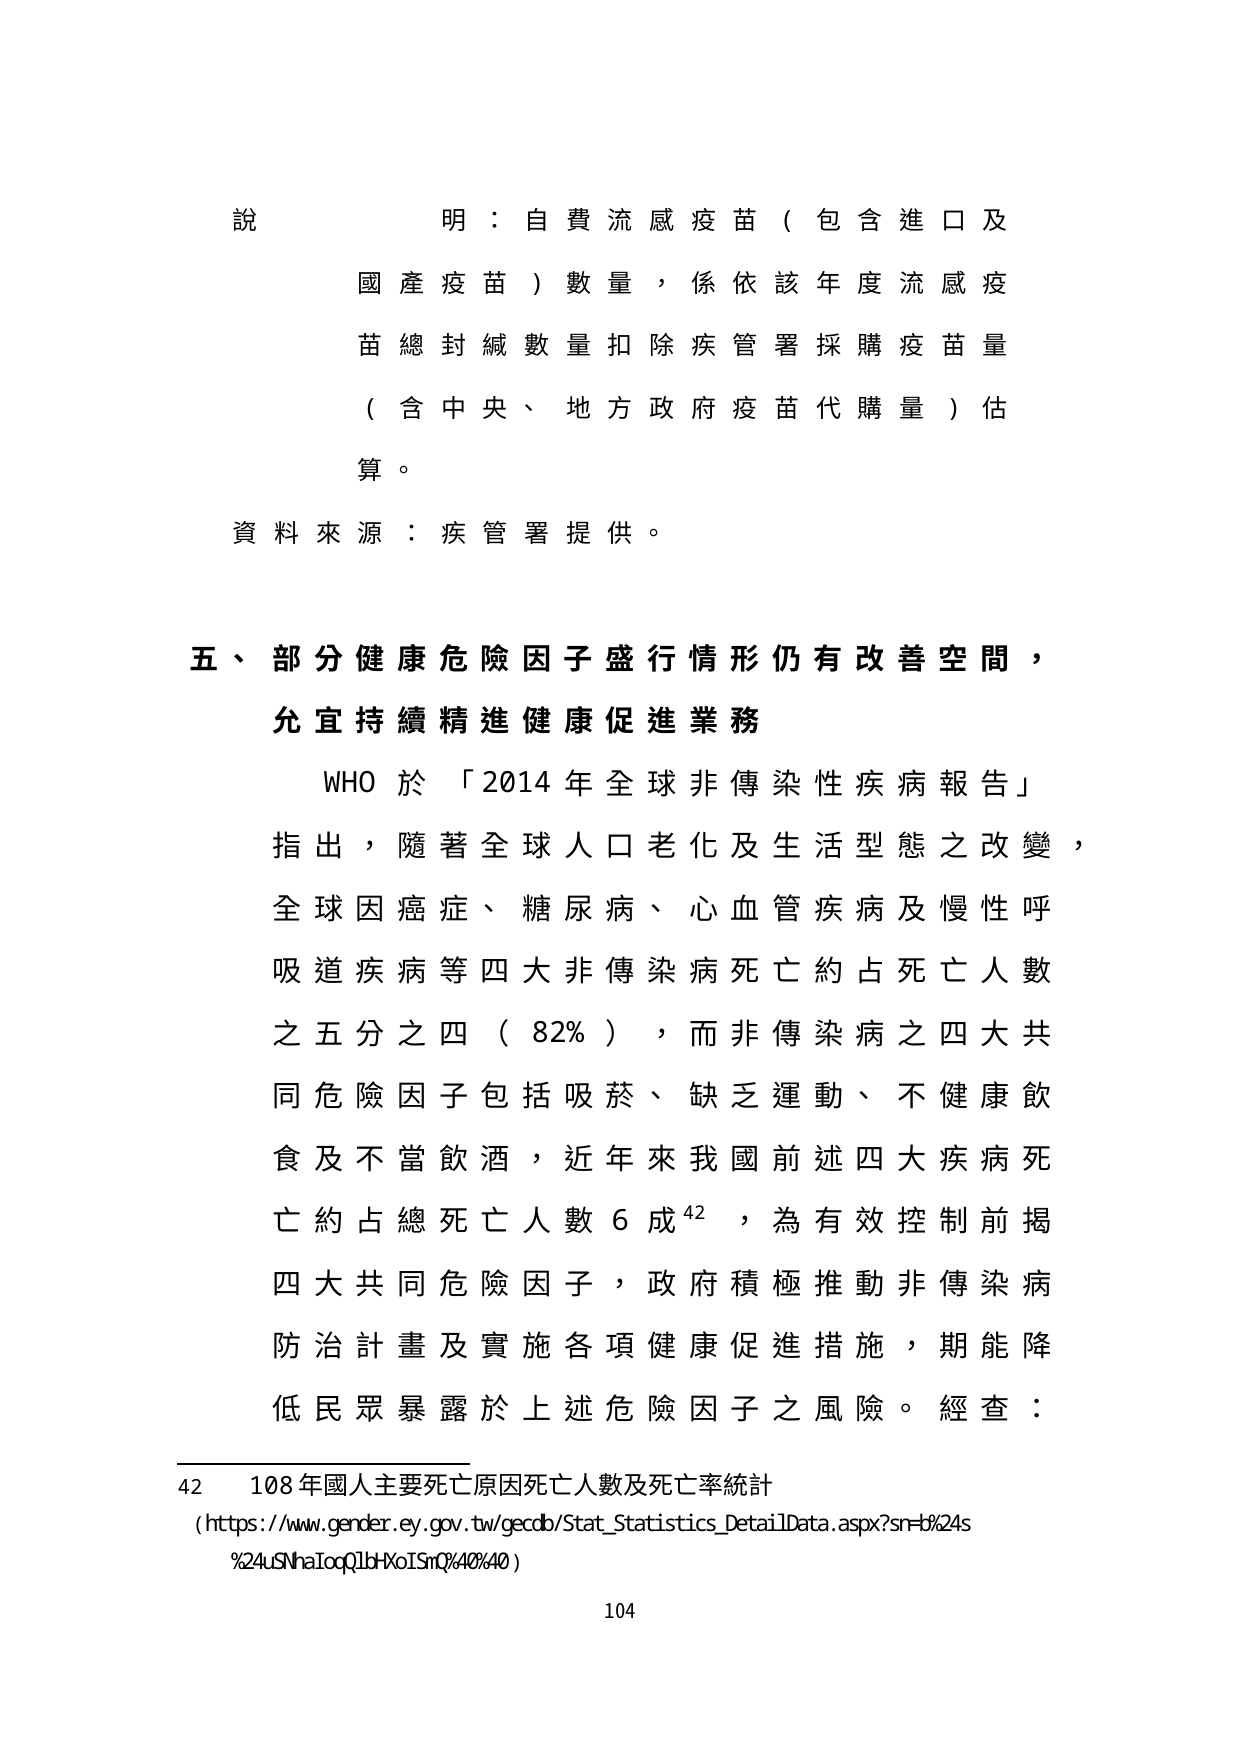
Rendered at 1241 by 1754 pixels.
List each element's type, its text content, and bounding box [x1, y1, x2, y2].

text 資料來源：疾管署提供。 [197, 490, 1043, 552]
text 五、部分健康危險因子盛行情形仍有改善空間，允宜持續精進健康促進業務 [183, 615, 1058, 740]
text 說 明：自費流感疫苗(包含進口及國產疫苗)數量，係依該年度流感疫苗總封緘數量扣除疾管署採購疫苗量(含中央、地方政府疫苗代購量)估算。 [197, 177, 1043, 490]
text WHO於「2014年全球非傳染性疾病報告」指出，隨著全球人口老化及生活型態之改變，全球因癌症、糖尿病、心血管疾病及慢性呼吸道疾病等四大非傳染病死亡約占死亡人數之五分之四（82%），而非傳染病之四大共同危險因子包括吸菸、缺乏運動、不健康飲食及不當飲酒，近年來我國前述四大疾病死亡約占總死亡人數6成，為有效控制前揭四大共同危險因子，政府積極推動非傳染病防治計畫及實施各項健康促進措施，期能降低民眾暴露於上述危險因子之風險。經查： [242, 740, 1058, 1427]
text 108年國人主要死亡原因死亡人數及死亡率統計 [177, 1464, 1063, 1502]
text (https://www.gender.ey.gov.tw/gecdb/Stat_Statistics_DetailData.aspx?sn=b%24s%24uSNhaIoqQlbHXoISmQ%40%40) [192, 1502, 1063, 1577]
